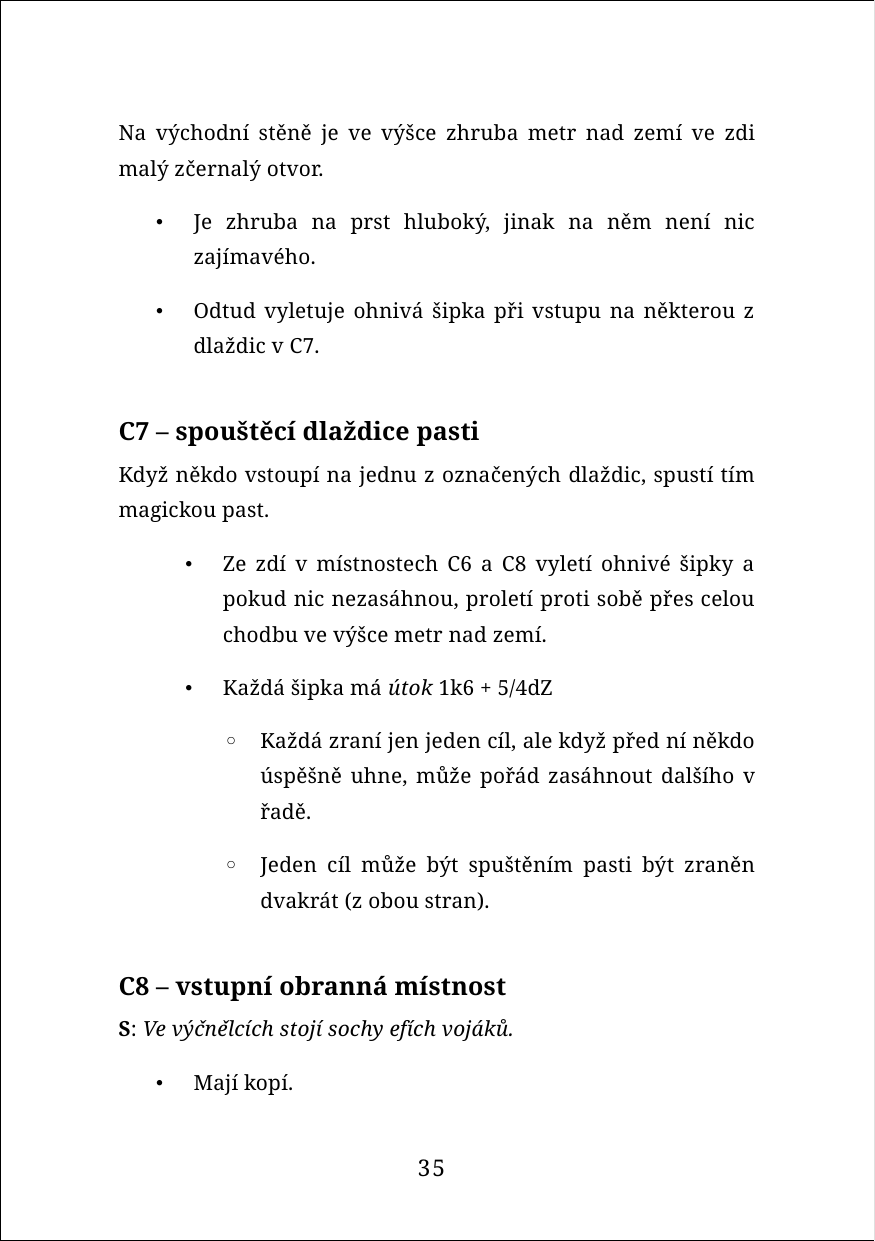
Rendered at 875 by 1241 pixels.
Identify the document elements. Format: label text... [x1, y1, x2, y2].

list Každá zraní jen jeden cíl, ale když před ní někdo úspěšně uhne, může pořád zasáhnout dalšího v řadě. [223, 726, 756, 826]
list Ze zdí v místnostech C6 a C8 vyletí ohnivé šipky a pokud nic nezasáhnou, proletí proti sobě přes celou chodbu ve výšce metr nad zemí. [185, 549, 756, 648]
list Mají kopí. [156, 1068, 756, 1096]
text Když někdo vstoupí na jednu z označených dlaždic, spustí tím magickou past. [118, 460, 756, 524]
text Na východní stěně je ve výšce zhruba metr nad zemí ve zdi malý zčernalý otvor. [118, 118, 756, 182]
subtitle C7 – spouštěcí dlaždice pasti [118, 414, 756, 448]
text S: Ve výčnělcích stojí sochy efích vojáků. [118, 1014, 756, 1043]
list Jeden cíl může být spuštěním pasti být zraněn dvakrát (z obou stran). [223, 850, 756, 914]
list Je zhruba na prst hluboký, jinak na něm není nic zajímavého. [156, 207, 756, 271]
subtitle C8 – vstupní obranná místnost [118, 969, 756, 1003]
list Odtud vyletuje ohnivá šipka při vstupu na některou z dlaždic v C7. [156, 296, 756, 360]
list Každá šipka má útok 1k6 + 5/4dZ [185, 673, 756, 701]
